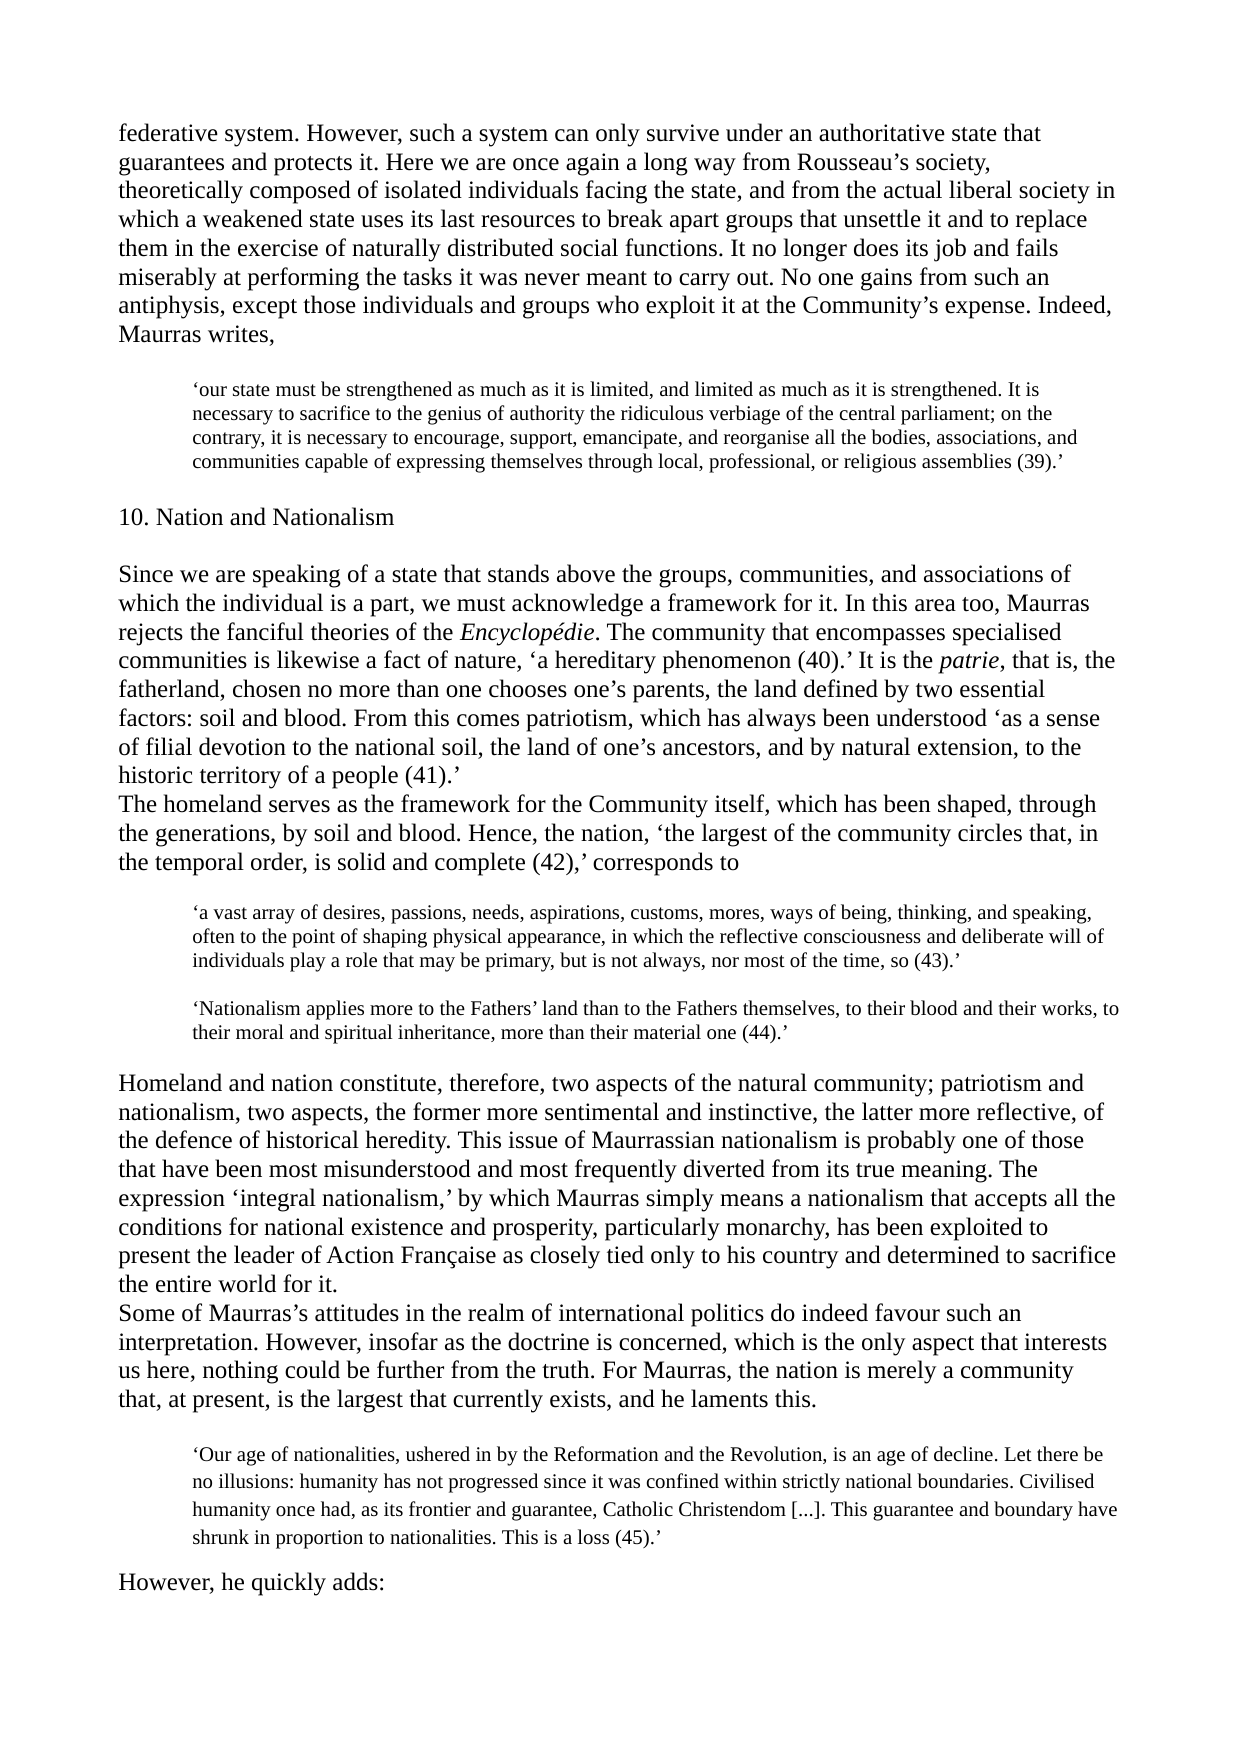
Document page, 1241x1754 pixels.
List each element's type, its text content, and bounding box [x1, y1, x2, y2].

text The homeland serves as the framework for the Community itself, which has been shaped, through the generations, by soil and blood. Hence, the nation, ‘the largest of the community circles that, in the temporal order, is solid and complete (42),’ corresponds to [118, 789, 1122, 876]
text ‘Nationalism applies more to the Fathers’ land than to the Fathers themselves, to their blood and their works, to their moral and spiritual inheritance, more than their material one (44).’ [118, 996, 1122, 1044]
text Some of Maurras’s attitudes in the realm of international politics do indeed favour such an interpretation. However, insofar as the doctrine is concerned, which is the only aspect that interests us here, nothing could be further from the truth. For Maurras, the nation is merely a community that, at present, is the largest that currently exists, and he laments this. [118, 1298, 1122, 1413]
text ‘our state must be strengthened as much as it is limited, and limited as much as it is strengthened. It is necessary to sacrifice to the genius of authority the ridiculous verbiage of the central parliament; on the contrary, it is necessary to encourage, support, emancipate, and reorganise all the bodies, associations, and communities capable of expressing themselves through local, professional, or religious assemblies (39).’ [118, 377, 1122, 473]
text Homeland and nation constitute, therefore, two aspects of the natural community; patriotism and nationalism, two aspects, the former more sentimental and instinctive, the latter more reflective, of the defence of historical heredity. This issue of Maurrassian nationalism is probably one of those that have been most misunderstood and most frequently diverted from its true meaning. The expression ‘integral nationalism,’ by which Maurras simply means a nationalism that accepts all the conditions for national existence and prosperity, particularly monarchy, has been exploited to present the leader of Action Française as closely tied only to his country and determined to sacrifice the entire world for it. [118, 1068, 1122, 1298]
text 10. Nation and Nationalism [118, 502, 1122, 531]
text However, he quickly adds: [118, 1567, 1122, 1596]
text Since we are speaking of a state that stands above the groups, communities, and associations of which the individual is a part, we must acknowledge a framework for it. In this area too, Maurras rejects the fanciful theories of the Encyclopédie. The community that encompasses specialised communities is likewise a fact of nature, ‘a hereditary phenomenon (40).’ It is the patrie, that is, the fatherland, chosen no more than one chooses one’s parents, the land defined by two essential factors: soil and blood. From this comes patriotism, which has always been understood ‘as a sense of filial devotion to the national soil, the land of one’s ancestors, and by natural extension, to the historic territory of a people (41).’ [118, 559, 1122, 789]
text federative system. However, such a system can only survive under an authoritative state that guarantees and protects it. Here we are once again a long way from Rousseau’s society, theoretically composed of isolated individuals facing the state, and from the actual liberal society in which a weakened state uses its last resources to break apart groups that unsettle it and to replace them in the exercise of naturally distributed social functions. It no longer does its job and fails miserably at performing the tasks it was never meant to carry out. No one gains from such an antiphysis, except those individuals and groups who exploit it at the Community’s expense. Indeed, Maurras writes, [118, 118, 1122, 348]
text ‘Our age of nationalities, ushered in by the Reformation and the Revolution, is an age of decline. Let there be no illusions: humanity has not progressed since it was confined within strictly national boundaries. Civilised humanity once had, as its frontier and guarantee, Catholic Christendom [...]. This guarantee and boundary have shrunk in proportion to nationalities. This is a loss (45).’ [118, 1442, 1122, 1549]
text ‘a vast array of desires, passions, needs, aspirations, customs, mores, ways of being, thinking, and speaking, often to the point of shaping physical appearance, in which the reflective consciousness and deliberate will of individuals play a role that may be primary, but is not always, nor most of the time, so (43).’ [118, 900, 1122, 972]
